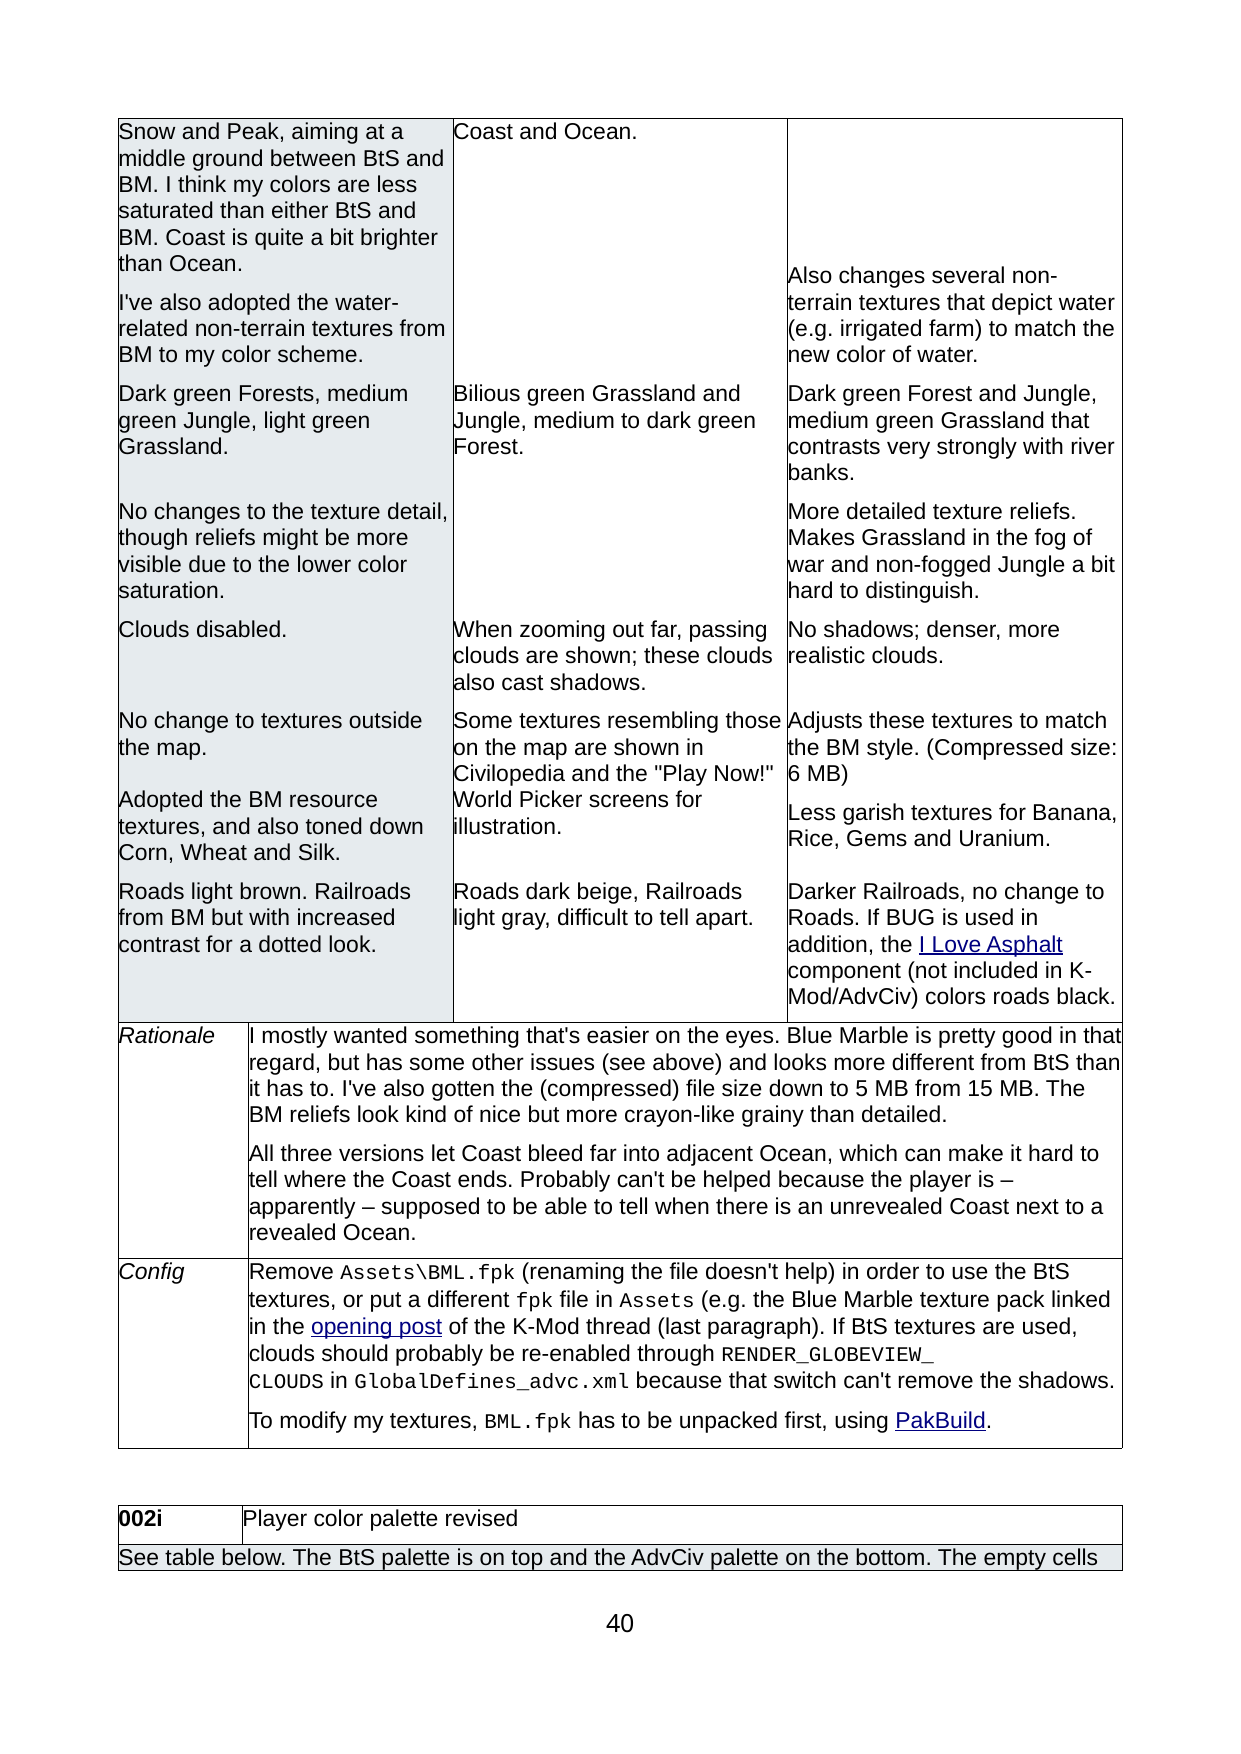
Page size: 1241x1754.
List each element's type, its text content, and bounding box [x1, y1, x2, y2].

table_cell See table below. The BtS palette is on top and the AdvCiv palette on the bottom. The empty cells [119, 1545, 1122, 1570]
table_cell Snow and Peak, aiming at a middle ground between BtS and BM. I think my colors are less saturated than either BtS and BM. Coast is quite a bit brighter than Ocean. I've also adopted the water-related non-terrain textures from BM to my color scheme. Dark green Forests, medium green Jungle, light green Grassland. No changes to the texture detail, though reliefs might be more visible due to the lower color saturation. Clouds disabled. No change to textures outside the map. Adopted the BM resource textures, and also toned down Corn, Wheat and Silk. Roads light brown. Railroads from BM but with increased contrast for a dotted look. [119, 119, 453, 1022]
table_cell Rationale [119, 1023, 248, 1258]
table_header Player color palette revised [243, 1506, 1122, 1544]
table_header 002i [119, 1506, 242, 1544]
table_cell I mostly wanted something that's easier on the eyes. Blue Marble is pretty good in that regard, but has some other issues (see above) and looks more different from BtS than it has to. I've also gotten the (compressed) file size down to 5 MB from 15 MB. The BM reliefs look kind of nice but more crayon-like grainy than detailed. All three versions let Coast bleed far into adjacent Ocean, which can make it hard to tell where the Coast ends. Probably can't be helped because the player is – apparently – supposed to be able to tell when there is an unrevealed Coast next to a revealed Ocean. [249, 1023, 1122, 1258]
table_cell Remove Assets\BML.fpk (renaming the file doesn't help) in order to use the BtS textures, or put a different fpk file in Assets (e.g. the Blue Marble texture pack linked in the opening post of the K-Mod thread (last paragraph). If BtS textures are used, clouds should probably be re-enabled through RENDER_GLOBEVIEW_ CLOUDS in GlobalDefines_advc.xml because that switch can't remove the shadows. To modify my textures, BML.fpk has to be unpacked first, using PakBuild. [249, 1259, 1122, 1447]
table_cell Also changes several non-terrain textures that depict water (e.g. irrigated farm) to match the new color of water. Dark green Forest and Jungle, medium green Grassland that contrasts very strongly with river banks. More detailed texture reliefs. Makes Grassland in the fog of war and non-fogged Jungle a bit hard to distinguish. No shadows; denser, more realistic clouds. Adjusts these textures to match the BM style. (Compressed size: 6 MB) Less garish textures for Banana, Rice, Gems and Uranium. Darker Railroads, no change to Roads. If BUG is used in addition, the I Love Asphalt component (not included in K-Mod/AdvCiv) colors roads black. [788, 119, 1122, 1022]
table_cell Coast and Ocean. Bilious green Grassland and Jungle, medium to dark green Forest. When zooming out far, passing clouds are shown; these clouds also cast shadows. Some textures resembling those on the map are shown in Civilopedia and the "Play Now!" World Picker screens for illustration. Roads dark beige, Railroads light gray, difficult to tell apart. [454, 119, 787, 1022]
table_cell Config [119, 1259, 248, 1447]
